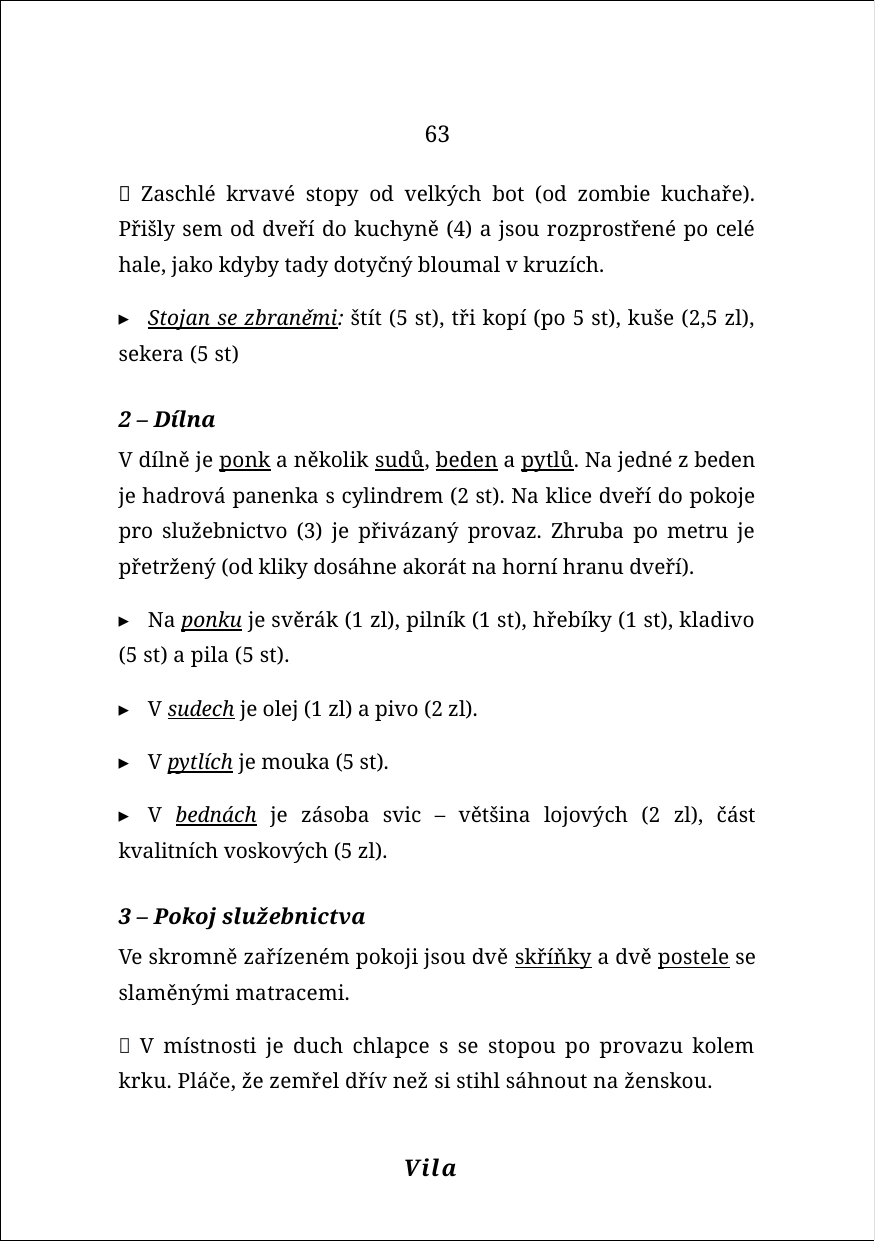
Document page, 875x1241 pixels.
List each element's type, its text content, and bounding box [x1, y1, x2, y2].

text 👣 Zaschlé krvavé stopy od velkých bot (od zombie kuchaře). Přišly sem od dveří do kuchyně (4) a jsou rozprostřené po celé hale, jako kdyby tady dotyčný bloumal v kruzích. [118, 179, 756, 278]
subtitle 3 – Pokoj služebnictva [118, 901, 756, 931]
text 👤 V místnosti je duch chlapce s se stopou po provazu kolem krku. Pláče, že zemřel dřív než si stihl sáhnout na ženskou. [118, 1031, 756, 1095]
text ▸ V pytlích je mouka (5 st). [118, 747, 756, 776]
text ▸ V sudech je olej (1 zl) a pivo (2 zl). [118, 694, 756, 722]
subtitle 2 – Dílna [118, 404, 756, 433]
text ▸ Na ponku je svěrák (1 zl), pilník (1 st), hřebíky (1 st), kladivo (5 st) a pila (5 st). [118, 605, 756, 669]
text ▸ Stojan se zbraněmi: štít (5 st), tři kopí (po 5 st), kuše (2,5 zl), sekera (5 st) [118, 303, 756, 367]
text Ve skromně zařízeném pokoji jsou dvě skříňky a dvě postele se slaměnými matracemi. [118, 942, 756, 1006]
text V dílně je ponk a několik sudů, beden a pytlů. Na jedné z beden je hadrová panenka s cylindrem (2 st). Na klice dveří do pokoje pro služebnictvo (3) je přivázaný provaz. Zhruba po metru je přetržený (od kliky dosáhne akorát na horní hranu dveří). [118, 445, 756, 580]
text ▸ V bednách je zásoba svic – většina lojových (2 zl), část kvalitních voskových (5 zl). [118, 800, 756, 864]
